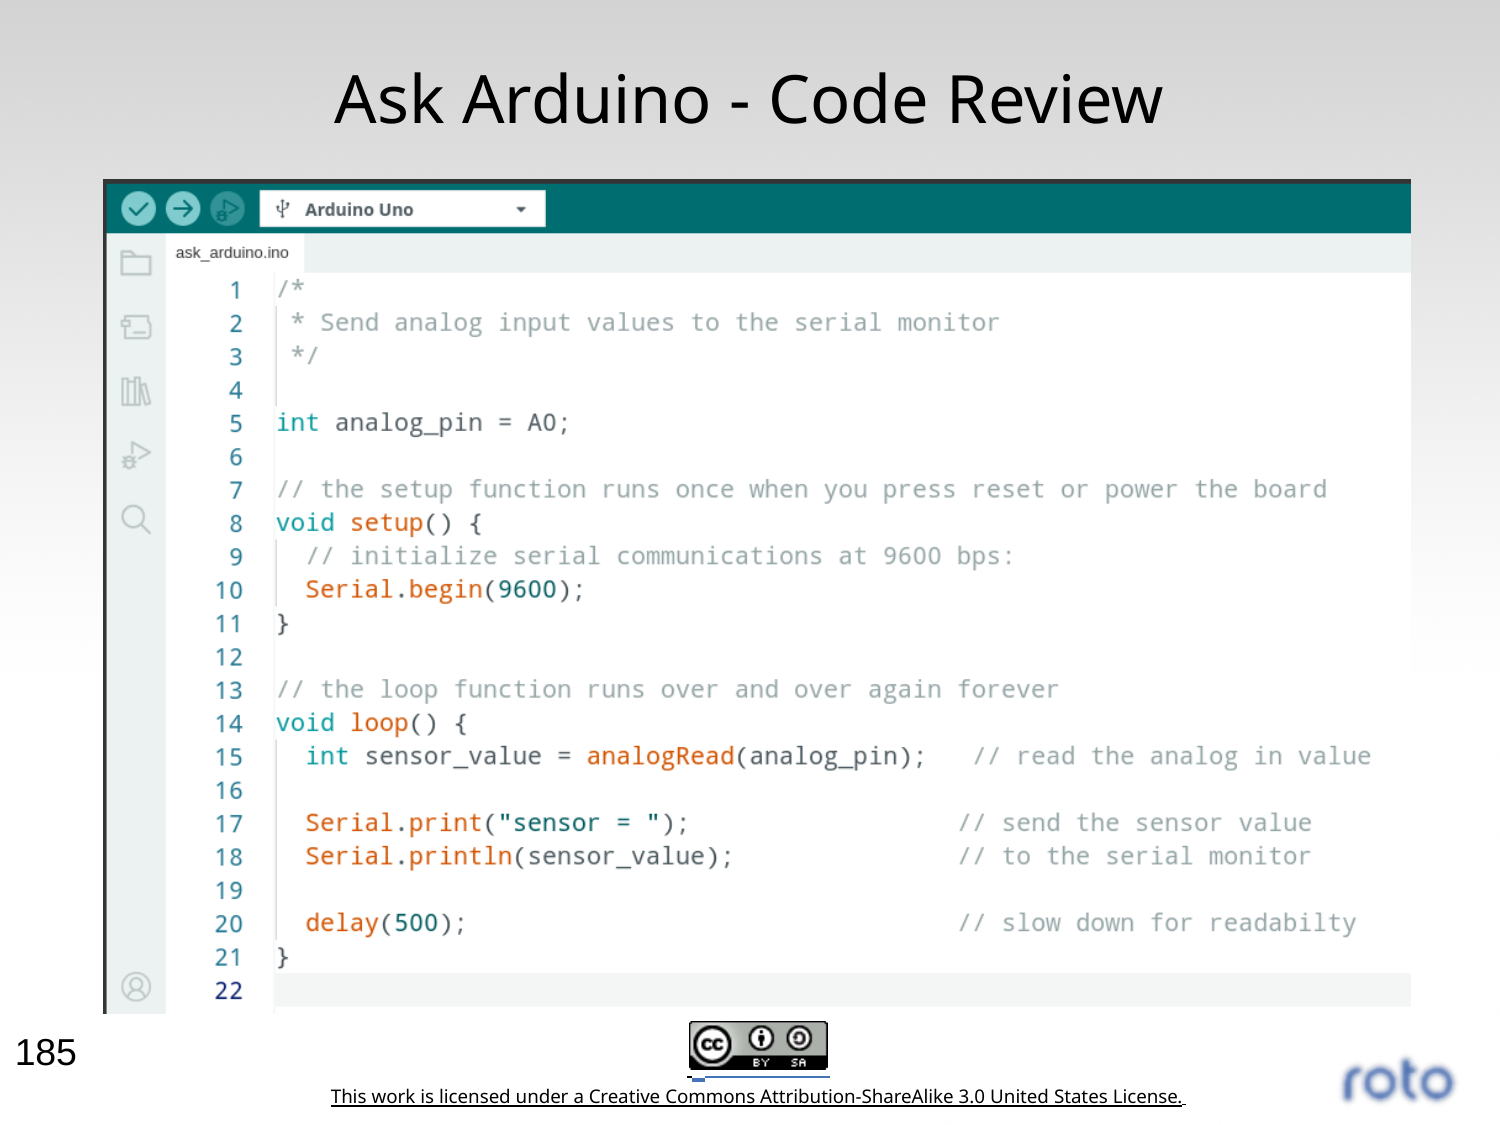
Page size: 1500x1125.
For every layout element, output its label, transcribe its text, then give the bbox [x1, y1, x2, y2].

title Ask Arduino - Code Review [112, 2, 1388, 179]
picture [0, 0, 1500, 1125]
